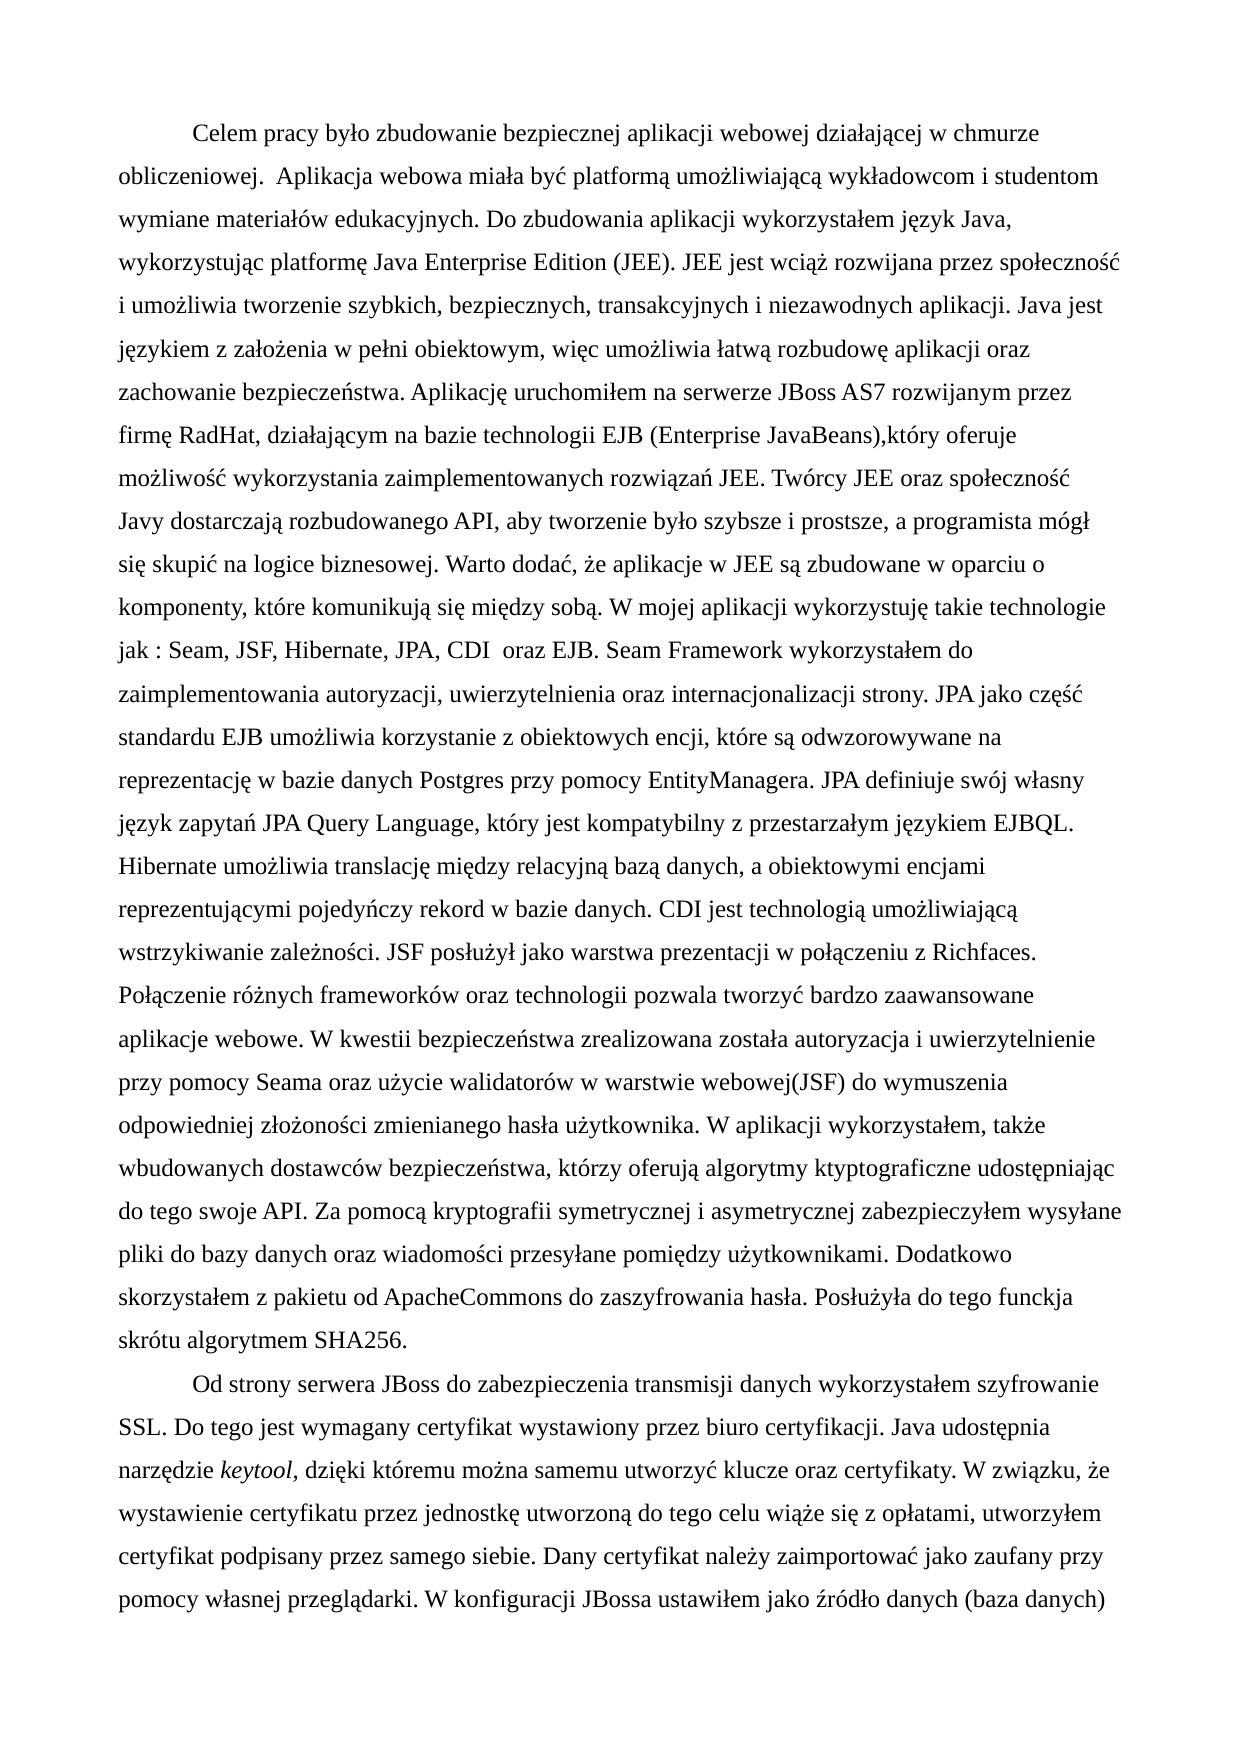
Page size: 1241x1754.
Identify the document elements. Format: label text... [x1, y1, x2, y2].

text Celem pracy było zbudowanie bezpiecznej aplikacji webowej działającej w chmurze obliczeniowej. Aplikacja webowa miała być platformą umożliwiającą wykładowcom i studentom wymiane materiałów edukacyjnych. Do zbudowania aplikacji wykorzystałem język Java, wykorzystując platformę Java Enterprise Edition (JEE). JEE jest wciąż rozwijana przez społeczność i umożliwia tworzenie szybkich, bezpiecznych, transakcyjnych i niezawodnych aplikacji. Java jest językiem z założenia w pełni obiektowym, więc umożliwia łatwą rozbudowę aplikacji oraz zachowanie bezpieczeństwa. Aplikację uruchomiłem na serwerze JBoss AS7 rozwijanym przez firmę RadHat, działającym na bazie technologii EJB (Enterprise JavaBeans),który oferuje możliwość wykorzystania zaimplementowanych rozwiązań JEE. Twórcy JEE oraz społeczność Javy dostarczają rozbudowanego API, aby tworzenie było szybsze i prostsze, a programista mógł się skupić na logice biznesowej. Warto dodać, że aplikacje w JEE są zbudowane w oparciu o komponenty, które komunikują się między sobą. W mojej aplikacji wykorzystuję takie technologie jak : Seam, JSF, Hibernate, JPA, CDI oraz EJB. Seam Framework wykorzystałem do zaimplementowania autoryzacji, uwierzytelnienia oraz internacjonalizacji strony. JPA jako część standardu EJB umożliwia korzystanie z obiektowych encji, które są odwzorowywane na reprezentację w bazie danych Postgres przy pomocy EntityManagera. JPA definiuje swój własny język zapytań JPA Query Language, który jest kompatybilny z przestarzałym językiem EJBQL. Hibernate umożliwia translację między relacyjną bazą danych, a obiektowymi encjami reprezentującymi pojedyńczy rekord w bazie danych. CDI jest technologią umożliwiającą wstrzykiwanie zależności. JSF posłużył jako warstwa prezentacji w połączeniu z Richfaces. Połączenie różnych frameworków oraz technologii pozwala tworzyć bardzo zaawansowane aplikacje webowe. W kwestii bezpieczeństwa zrealizowana została autoryzacja i uwierzytelnienie przy pomocy Seama oraz użycie walidatorów w warstwie webowej(JSF) do wymuszenia odpowiedniej złożoności zmienianego hasła użytkownika. W aplikacji wykorzystałem, także wbudowanych dostawców bezpieczeństwa, którzy oferują algorytmy ktyptograficzne udostępniając do tego swoje API. Za pomocą kryptografii symetrycznej i asymetrycznej zabezpieczyłem wysyłane pliki do bazy danych oraz wiadomości przesyłane pomiędzy użytkownikami. Dodatkowo skorzystałem z pakietu od ApacheCommons do zaszyfrowania hasła. Posłużyła do tego funckja skrótu algorytmem SHA256. [118, 118, 1122, 1354]
text Od strony serwera JBoss do zabezpieczenia transmisji danych wykorzystałem szyfrowanie SSL. Do tego jest wymagany certyfikat wystawiony przez biuro certyfikacji. Java udostępnia narzędzie keytool, dzięki któremu można samemu utworzyć klucze oraz certyfikaty. W związku, że wystawienie certyfikatu przez jednostkę utworzoną do tego celu wiąże się z opłatami, utworzyłem certyfikat podpisany przez samego siebie. Dany certyfikat należy zaimportować jako zaufany przy pomocy własnej przeglądarki. W konfiguracji JBossa ustawiłem jako źródło danych (baza danych) [118, 1369, 1122, 1613]
